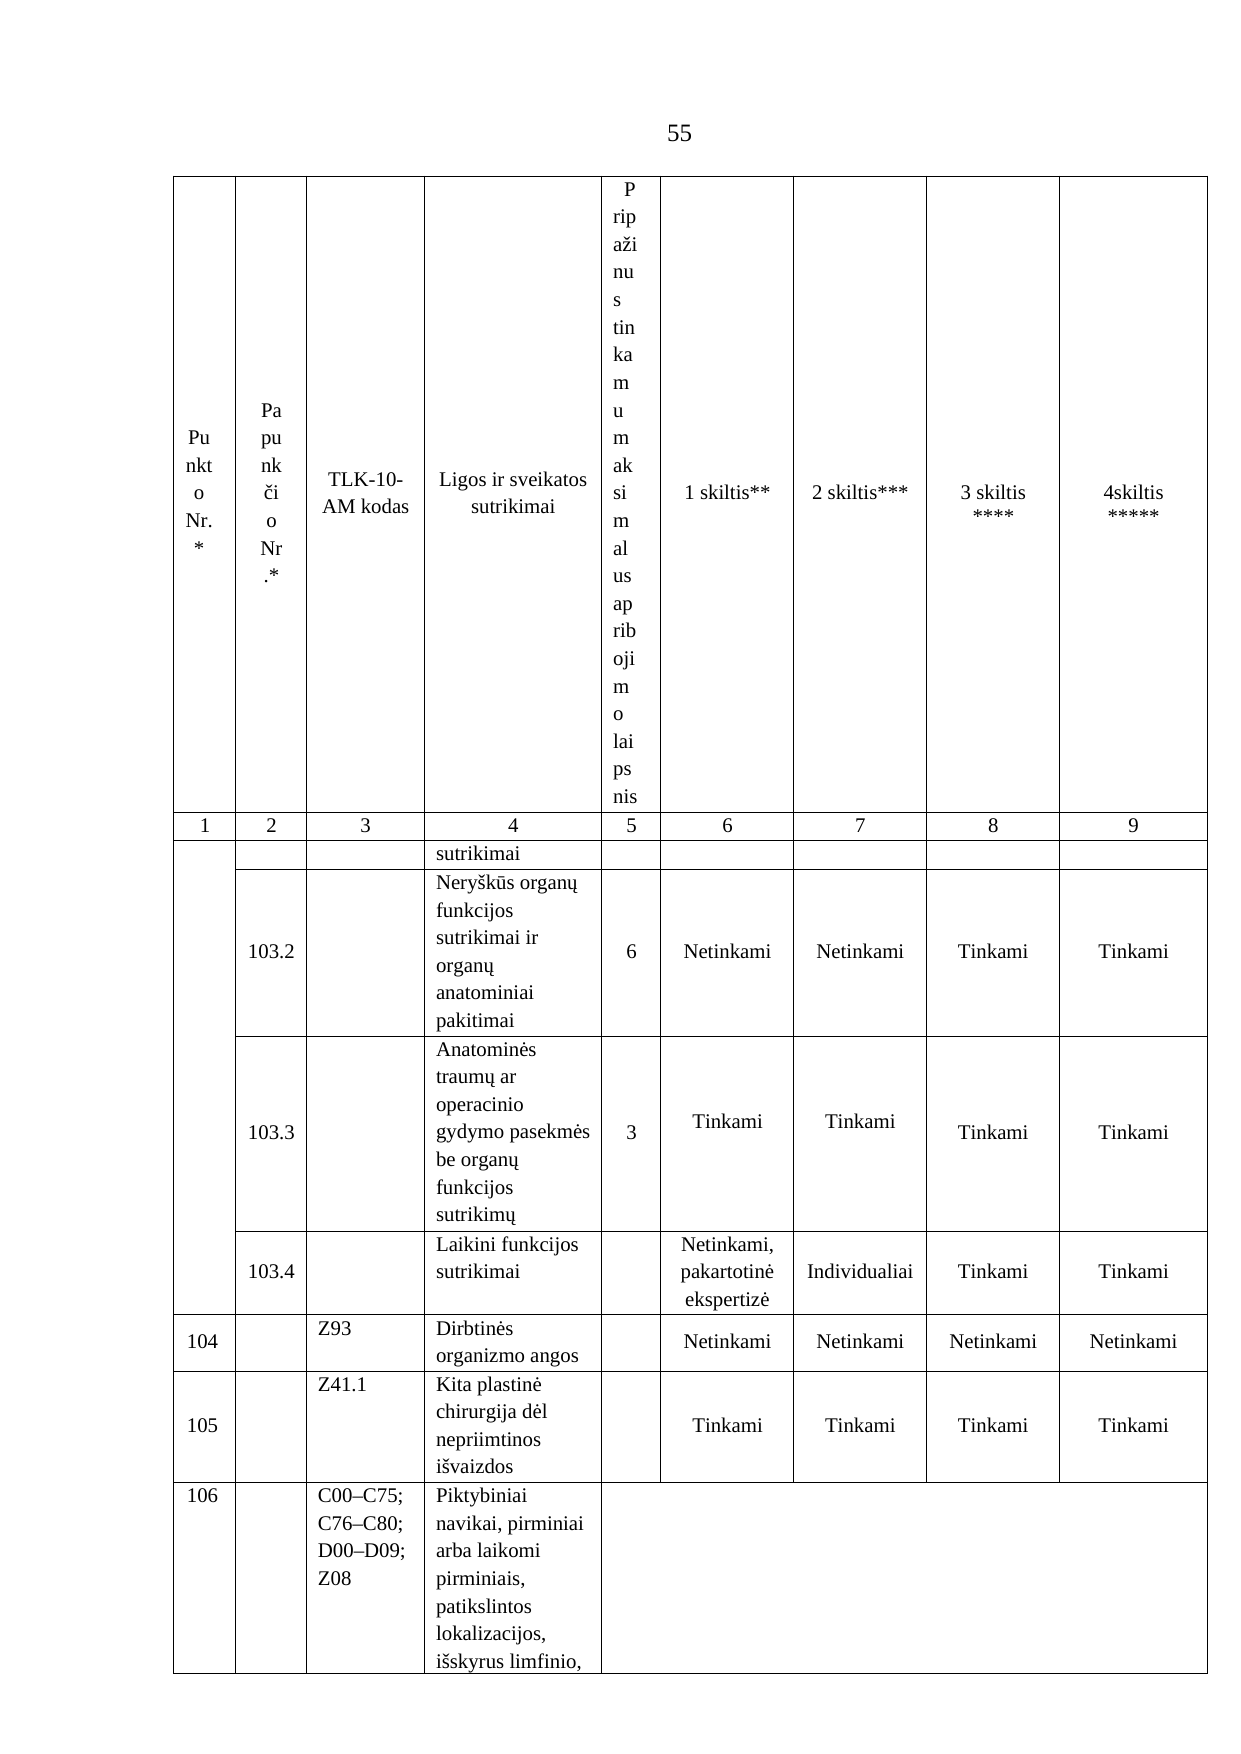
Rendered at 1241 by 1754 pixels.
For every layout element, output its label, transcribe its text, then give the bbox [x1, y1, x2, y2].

table_cell [602, 1483, 1207, 1673]
table_cell 5 [602, 813, 660, 840]
table_cell [602, 1232, 660, 1314]
table_cell [307, 1037, 424, 1231]
table_cell Tinkami [927, 1372, 1059, 1482]
table_cell [236, 1315, 306, 1371]
table_cell [174, 841, 235, 1314]
table_cell 6 [602, 870, 660, 1036]
table_cell 1 [174, 813, 235, 840]
table_cell Tinkami [1060, 1372, 1207, 1482]
table_cell Tinkami [661, 1037, 793, 1231]
table_cell 104 [174, 1315, 235, 1371]
table_cell 6 [661, 813, 793, 840]
table_cell Netinkami [661, 870, 793, 1036]
table_cell [602, 1372, 660, 1482]
table_cell [1060, 841, 1207, 869]
table_cell 106 [174, 1483, 235, 1673]
table_cell Anatominės traumų ar operacinio gydymo pasekmės be organų funkcijos sutrikimų [425, 1037, 601, 1231]
table_header 2 skiltis*** [794, 177, 926, 812]
table_header TLK-10-AM kodas [307, 177, 424, 812]
table_header Papunkčio Nr.* [236, 177, 306, 812]
table_cell [661, 841, 793, 869]
table_cell Tinkami [661, 1372, 793, 1482]
table_header 1 skiltis** [661, 177, 793, 812]
table_cell 105 [174, 1372, 235, 1482]
table_cell 7 [794, 813, 926, 840]
table_cell 103.2 [236, 870, 306, 1036]
table_cell 8 [927, 813, 1059, 840]
table_cell [602, 1315, 660, 1371]
table_cell C00–C75; C76–C80; D00–D09; Z08 [307, 1483, 424, 1673]
table_cell Kita plastinė chirurgija dėl nepriimtinos išvaizdos [425, 1372, 601, 1482]
table_cell Netinkami [794, 870, 926, 1036]
table_cell 4 [425, 813, 601, 840]
table_cell [236, 1372, 306, 1482]
table_cell 3 [307, 813, 424, 840]
table_cell 2 [236, 813, 306, 840]
table_cell Tinkami [927, 1037, 1059, 1231]
table_cell Laikini funkcijos sutrikimai [425, 1232, 601, 1314]
table_cell Neryškūs organų funkcijos sutrikimai ir organų anatominiai pakitimai [425, 870, 601, 1036]
table_cell Individualiai [794, 1232, 926, 1314]
table_cell 103.4 [236, 1232, 306, 1314]
table_cell Tinkami [1060, 1232, 1207, 1314]
table_cell 9 [1060, 813, 1207, 840]
table_header 3 skiltis **** [927, 177, 1059, 812]
table_cell [307, 870, 424, 1036]
table_cell [602, 841, 660, 869]
table_cell [927, 841, 1059, 869]
table_cell Z41.1 [307, 1372, 424, 1482]
table_cell [307, 1232, 424, 1314]
table_cell Tinkami [927, 870, 1059, 1036]
table_cell Tinkami [794, 1372, 926, 1482]
table_header Pripažinus tinkamu maksimalus apribojimo laipsnis [602, 177, 660, 812]
table_cell [236, 841, 306, 869]
table_cell [794, 841, 926, 869]
table_cell [236, 1483, 306, 1673]
table_cell 3 [602, 1037, 660, 1231]
table_cell Tinkami [794, 1037, 926, 1231]
table_header 4skiltis ***** [1060, 177, 1207, 812]
table_header Ligos ir sveikatos sutrikimai [425, 177, 601, 812]
table_cell sutrikimai [425, 841, 601, 869]
table_cell [307, 841, 424, 869]
table_cell Netinkami [794, 1315, 926, 1371]
table_cell Piktybiniai navikai, pirminiai arba laikomi pirminiais, patikslintos lokalizacijos, išskyrus limfinio, [425, 1483, 601, 1673]
table_cell 103.3 [236, 1037, 306, 1231]
table_cell Tinkami [1060, 870, 1207, 1036]
table_cell Z93 [307, 1315, 424, 1371]
table_cell Netinkami [927, 1315, 1059, 1371]
table_cell Tinkami [1060, 1037, 1207, 1231]
table_cell Netinkami [1060, 1315, 1207, 1371]
table_cell Netinkami [661, 1315, 793, 1371]
table_cell Netinkami, pakartotinė ekspertizė [661, 1232, 793, 1314]
table_cell Tinkami [927, 1232, 1059, 1314]
table_header Punkto Nr.* [174, 177, 235, 812]
table_cell Dirbtinės organizmo angos [425, 1315, 601, 1371]
